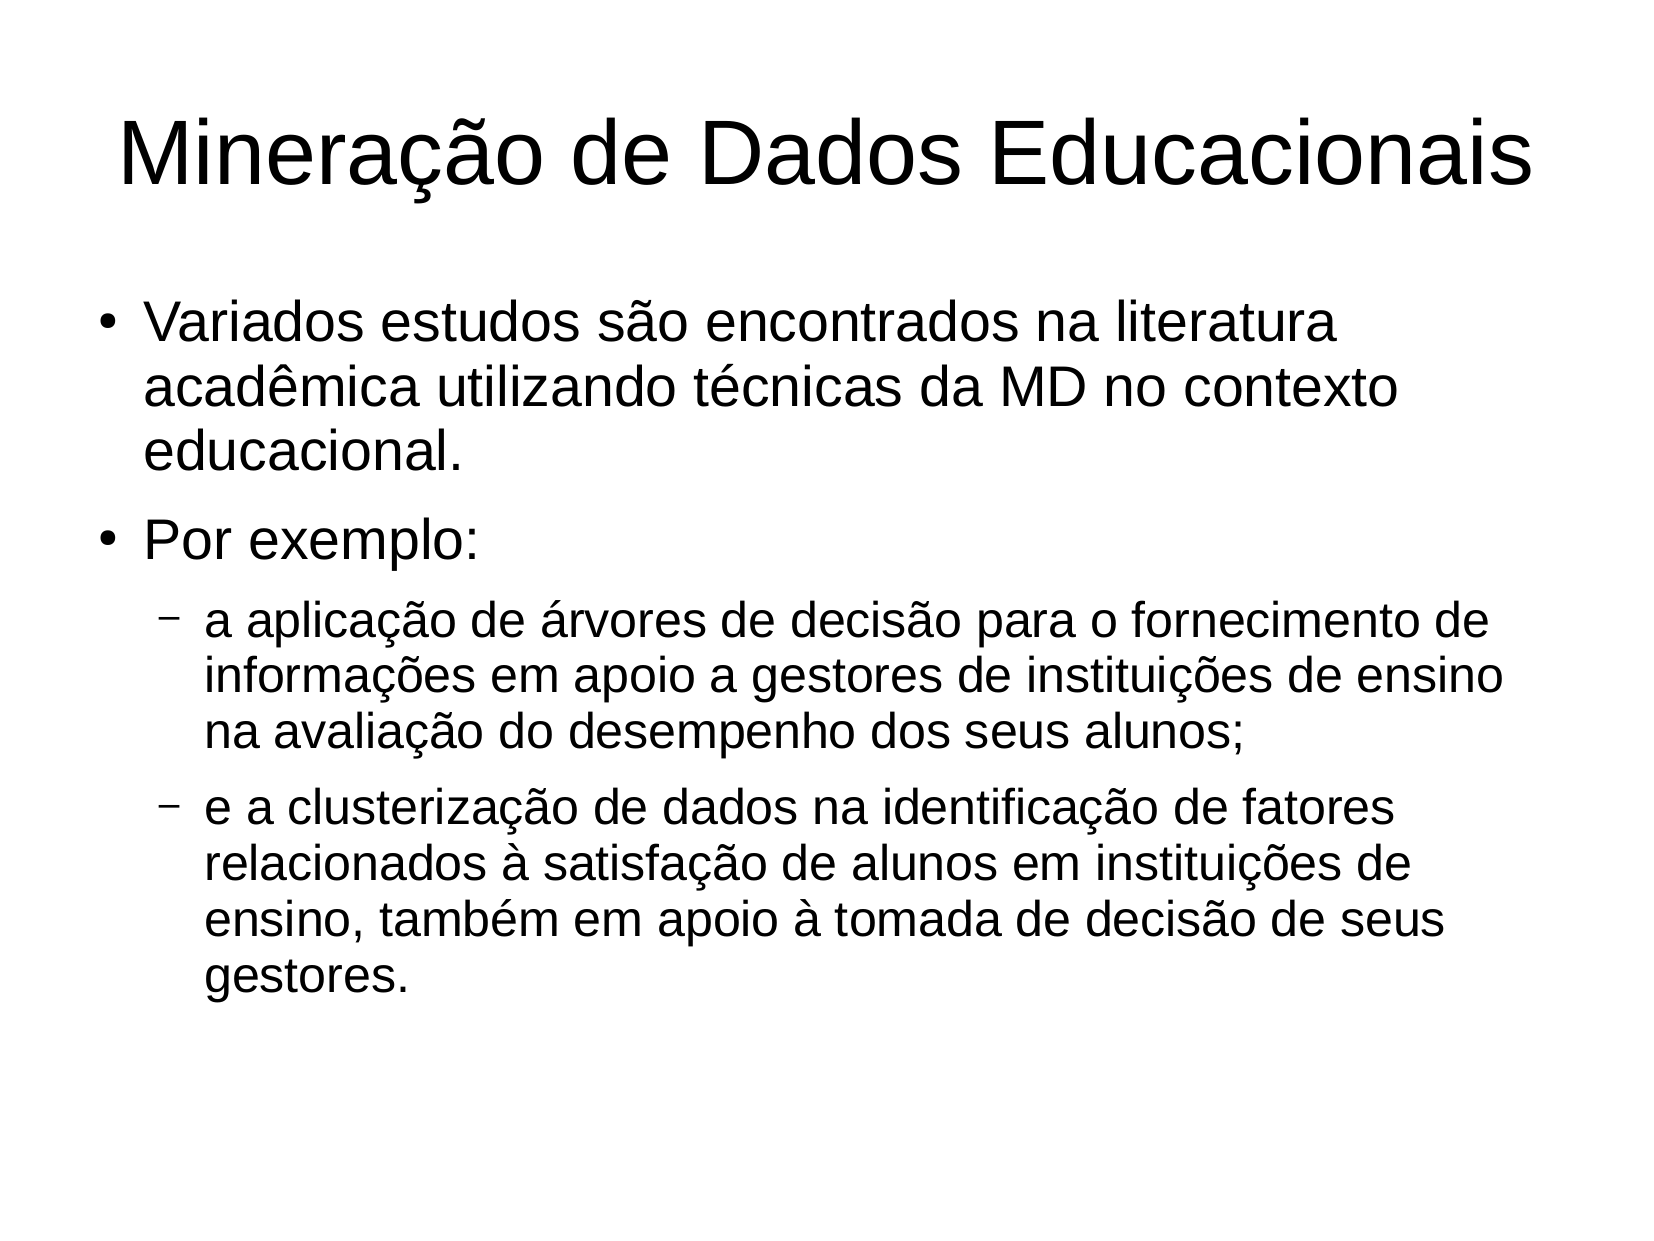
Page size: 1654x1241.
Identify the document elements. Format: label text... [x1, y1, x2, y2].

title Mineração de Dados Educacionais [82, 49, 1571, 257]
list Variados estudos são encontrados na literatura acadêmica utilizando técnicas da MD no contexto educacional. Por exemplo: a aplicação de árvores de decisão para o fornecimento de informações em apoio a gestores de instituições de ensino na avaliação do desempenho dos seus alunos; e a clusterização de dados na identificação de fatores relacionados à satisfação de alunos em instituições de ensino, também em apoio à tomada de decisão de seus gestores. [82, 290, 1571, 1010]
